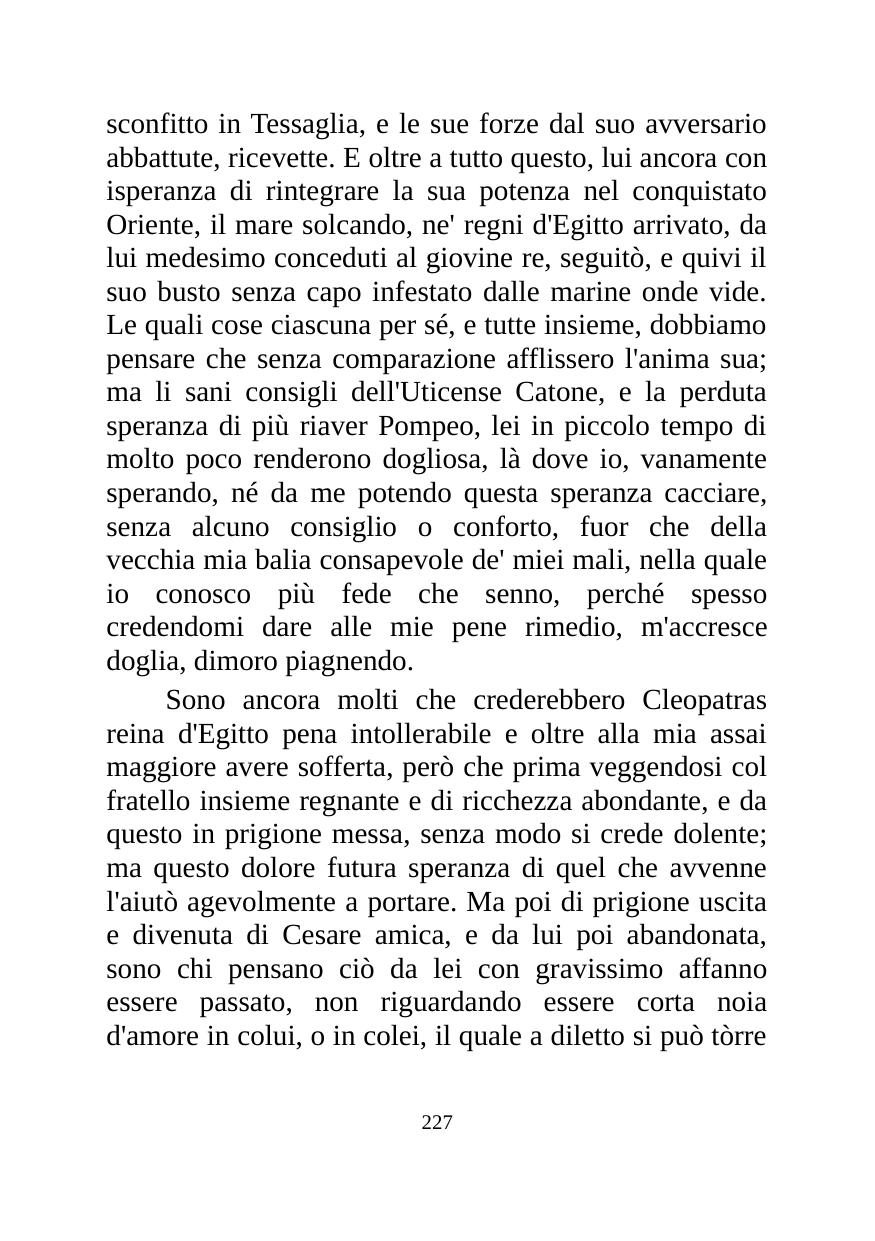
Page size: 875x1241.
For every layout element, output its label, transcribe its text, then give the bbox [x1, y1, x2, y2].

text Sono ancora molti che crederebbero Cleopatras reina d'Egitto pena intollerabile e oltre alla mia assai maggiore avere sofferta, però che prima veggendosi col fratello insieme regnante e di ricchezza abondante, e da questo in prigione messa, senza modo si crede dolente; ma questo dolore futura speranza di quel che avvenne l'aiutò agevolmente a portare. Ma poi di prigione uscita e divenuta di Cesare amica, e da lui poi abandonata, sono chi pensano ciò da lei con gravissimo affanno essere passato, non riguardando essere corta noia d'amore in colui, o in colei, il quale a diletto si può tòrre [106, 682, 768, 1051]
text sconfitto in Tessaglia, e le sue forze dal suo avversario abbattute, ricevette. E oltre a tutto questo, lui ancora con isperanza di rintegrare la sua potenza nel conquistato Oriente, il mare solcando, ne' regni d'Egitto arrivato, da lui medesimo conceduti al giovine re, seguitò, e quivi il suo busto senza capo infestato dalle marine onde vide. Le quali cose ciascuna per sé, e tutte insieme, dobbiamo pensare che senza comparazione afflissero l'anima sua; ma li sani consigli dell'Uticense Catone, e la perduta speranza di più riaver Pompeo, lei in piccolo tempo di molto poco renderono dogliosa, là dove io, vanamente sperando, né da me potendo questa speranza cacciare, senza alcuno consiglio o conforto, fuor che della vecchia mia balia consapevole de' miei mali, nella quale io conosco più fede che senno, perché spesso credendomi dare alle mie pene rimedio, m'accresce doglia, dimoro piagnendo. [106, 106, 768, 676]
